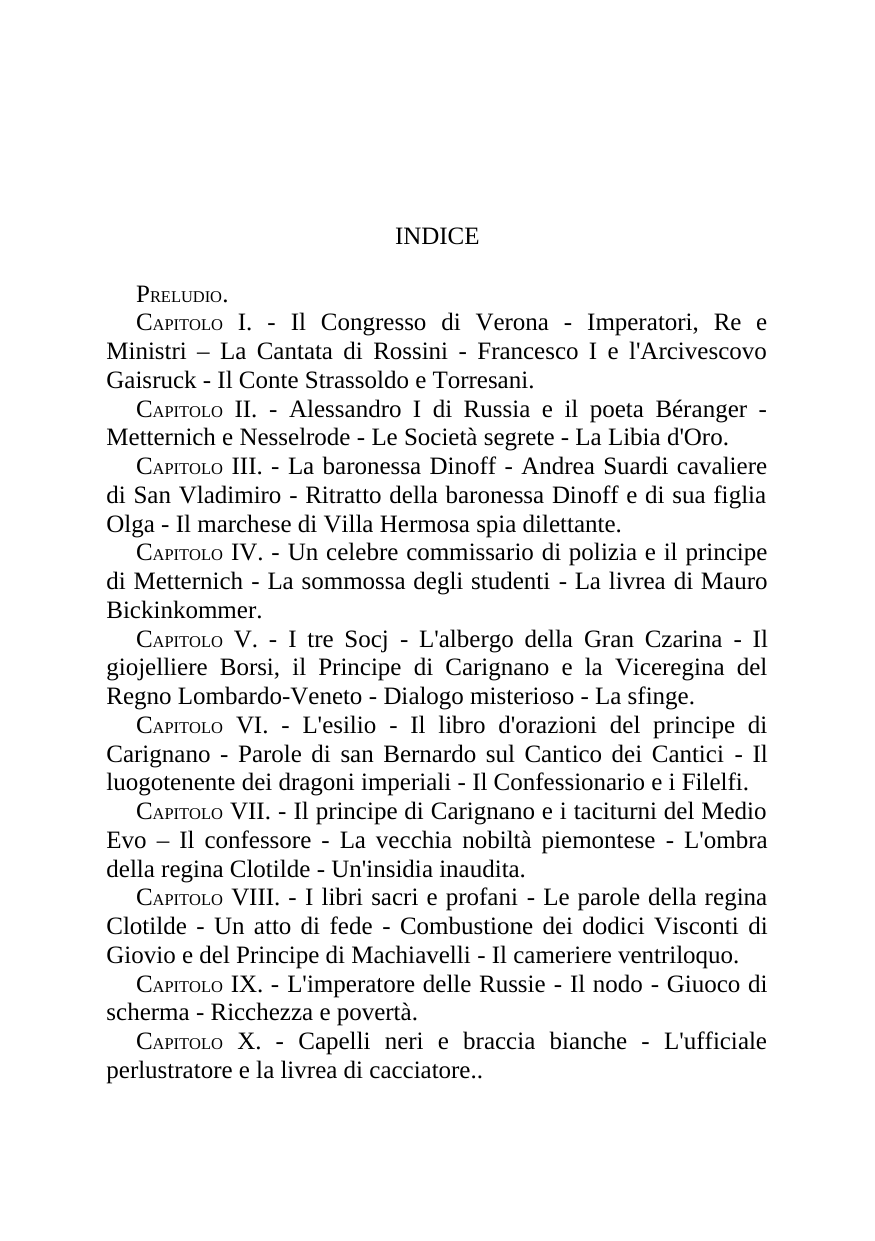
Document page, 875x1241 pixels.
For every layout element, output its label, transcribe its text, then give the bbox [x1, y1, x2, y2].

text Capitolo VIII. - I libri sacri e profani - Le parole della regina Clotilde - Un atto di fede - Combustione dei dodici Visconti di Giovio e del Principe di Machiavelli - Il cameriere ventriloquo. [106, 882, 768, 969]
text Capitolo VI. - L'esilio - Il libro d'orazioni del principe di Carignano - Parole di san Bernardo sul Cantico dei Cantici - Il luogotenente dei dragoni imperiali - Il Confessionario e i Filelfi. [106, 710, 768, 796]
text Capitolo V. - I tre Socj - L'albergo della Gran Czarina - Il giojelliere Borsi, il Principe di Carignano e la Viceregina del Regno Lombardo-Veneto - Dialogo misterioso - La sfinge. [106, 624, 768, 710]
text Capitolo X. - Capelli neri e braccia bianche - L'ufficiale perlustratore e la livrea di cacciatore.. [106, 1026, 768, 1084]
text Capitolo I. - Il Congresso di Verona - Imperatori, Re e Ministri – La Cantata di Rossini - Francesco I e l'Arcivescovo Gaisruck - Il Conte Strassoldo e Torresani. [106, 307, 768, 394]
text Capitolo III. - La baronessa Dinoff - Andrea Suardi cavaliere di San Vladimiro - Ritratto della baronessa Dinoff e di sua figlia Olga - Il marchese di Villa Hermosa spia dilettante. [106, 451, 768, 537]
text Capitolo II. - Alessandro I di Russia e il poeta Béranger - Metternich e Nesselrode - Le Società segrete - La Libia d'Oro. [106, 394, 768, 451]
text Preludio. [106, 279, 768, 307]
text Capitolo IX. - L'imperatore delle Russie - Il nodo - Giuoco di scherma - Ricchezza e povertà. [106, 969, 768, 1026]
text Capitolo IV. - Un celebre commissario di polizia e il principe di Metternich - La sommossa degli studenti - La livrea di Mauro Bickinkommer. [106, 537, 768, 624]
text Capitolo VII. - Il principe di Carignano e i taciturni del Medio Evo – Il confessore - La vecchia nobiltà piemontese - L'ombra della regina Clotilde - Un'insidia inaudita. [106, 796, 768, 882]
text INDICE [106, 221, 768, 250]
